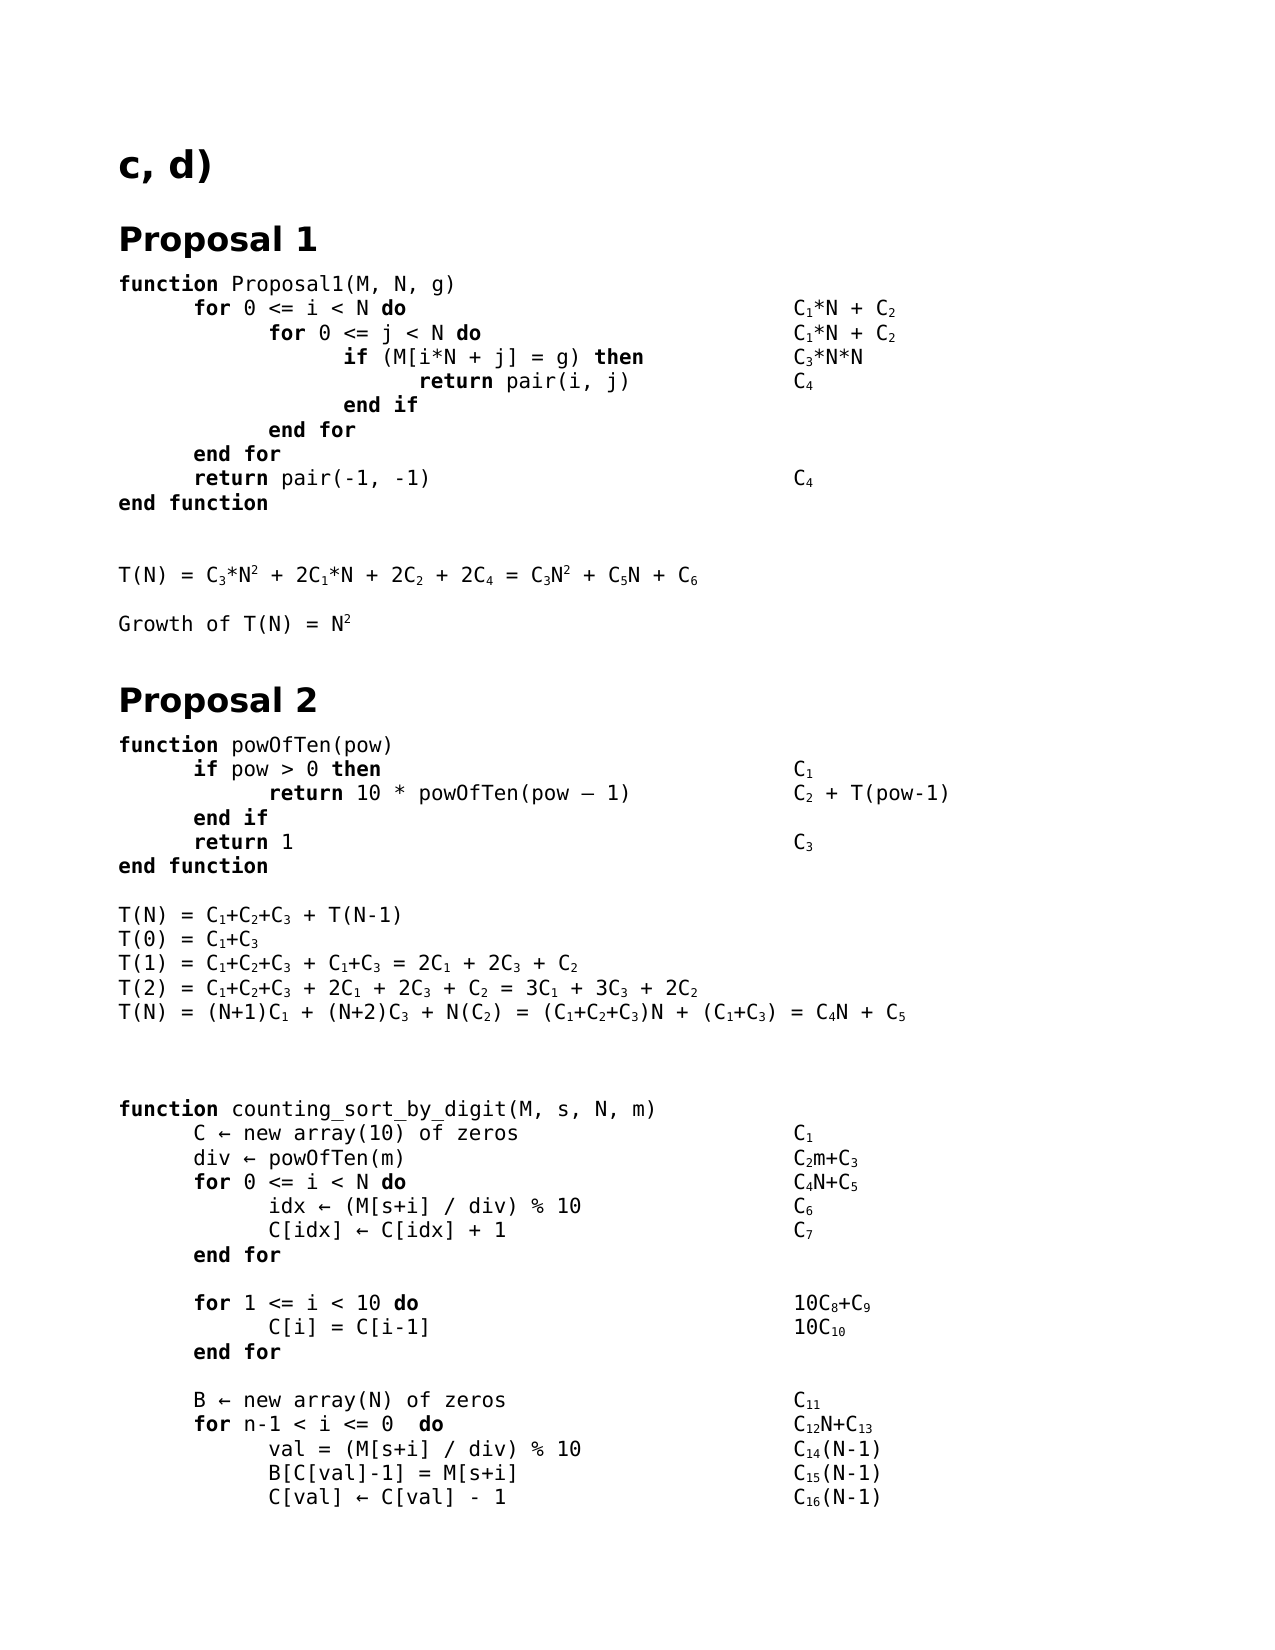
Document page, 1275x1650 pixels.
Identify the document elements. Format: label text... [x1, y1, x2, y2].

subtitle Proposal 2 [118, 681, 1157, 720]
text return 1 C3 [118, 830, 1157, 854]
text div ← powOfTen(m) C2m+C3 [118, 1146, 1157, 1170]
text B[C[val]-1] = M[s+i] C15(N-1) [118, 1461, 1157, 1485]
text end for [118, 418, 1157, 442]
text end for [118, 1340, 1157, 1364]
text B ← new array(N) of zeros C11 [118, 1388, 1157, 1412]
text for 0 <= i < N do C4N+C5 [118, 1170, 1157, 1194]
text val = (M[s+i] / div) % 10 C14(N-1) [118, 1437, 1157, 1461]
text end if [118, 393, 1157, 418]
text function powOfTen(pow) [118, 733, 1157, 757]
text return pair(i, j) C4 [118, 369, 1157, 393]
text C[val] ← C[val] - 1 C16(N-1) [118, 1485, 1157, 1509]
text C[i] = C[i-1] 10C10 [118, 1315, 1157, 1340]
text for 1 <= i < 10 do 10C8+C9 [118, 1291, 1157, 1315]
subtitle c, d) [118, 143, 1157, 187]
text T(N) = C1+C2+C3 + T(N-1) [118, 903, 1157, 927]
text end function [118, 491, 1157, 515]
text for 0 <= i < N do C1*N + C2 [118, 296, 1157, 321]
text T(N) = (N+1)C1 + (N+2)C3 + N(C2) = (C1+C2+C3)N + (C1+C3) = C4N + C5 [118, 1000, 1157, 1024]
text function counting_sort_by_digit(M, s, N, m) [118, 1097, 1157, 1121]
text return pair(-1, -1) C4 [118, 466, 1157, 491]
text for n-1 < i <= 0 do C12N+C13 [118, 1412, 1157, 1437]
text return 10 * powOfTen(pow – 1) C2 + T(pow-1) [118, 781, 1157, 806]
text T(2) = C1+C2+C3 + 2C1 + 2C3 + C2 = 3C1 + 3C3 + 2C2 [118, 976, 1157, 1000]
text if pow > 0 then C1 [118, 757, 1157, 781]
subtitle Proposal 1 [118, 221, 1157, 260]
text idx ← (M[s+i] / div) % 10 C6 [118, 1194, 1157, 1218]
text C[idx] ← C[idx] + 1 C7 [118, 1218, 1157, 1243]
text end function [118, 854, 1157, 878]
text end for [118, 442, 1157, 466]
text T(1) = C1+C2+C3 + C1+C3 = 2C1 + 2C3 + C2 [118, 951, 1157, 976]
text T(0) = C1+C3 [118, 927, 1157, 951]
text Growth of T(N) = N2 [118, 612, 1157, 636]
text T(N) = C3*N2 + 2C1*N + 2C2 + 2C4 = C3N2 + C5N + C6 [118, 563, 1157, 588]
text function Proposal1(M, N, g) [118, 272, 1157, 296]
text end for [118, 1243, 1157, 1267]
text for 0 <= j < N do C1*N + C2 [118, 321, 1157, 345]
text C ← new array(10) of zeros C1 [118, 1121, 1157, 1146]
text end if [118, 806, 1157, 830]
text if (M[i*N + j] = g) then C3*N*N [118, 345, 1157, 369]
